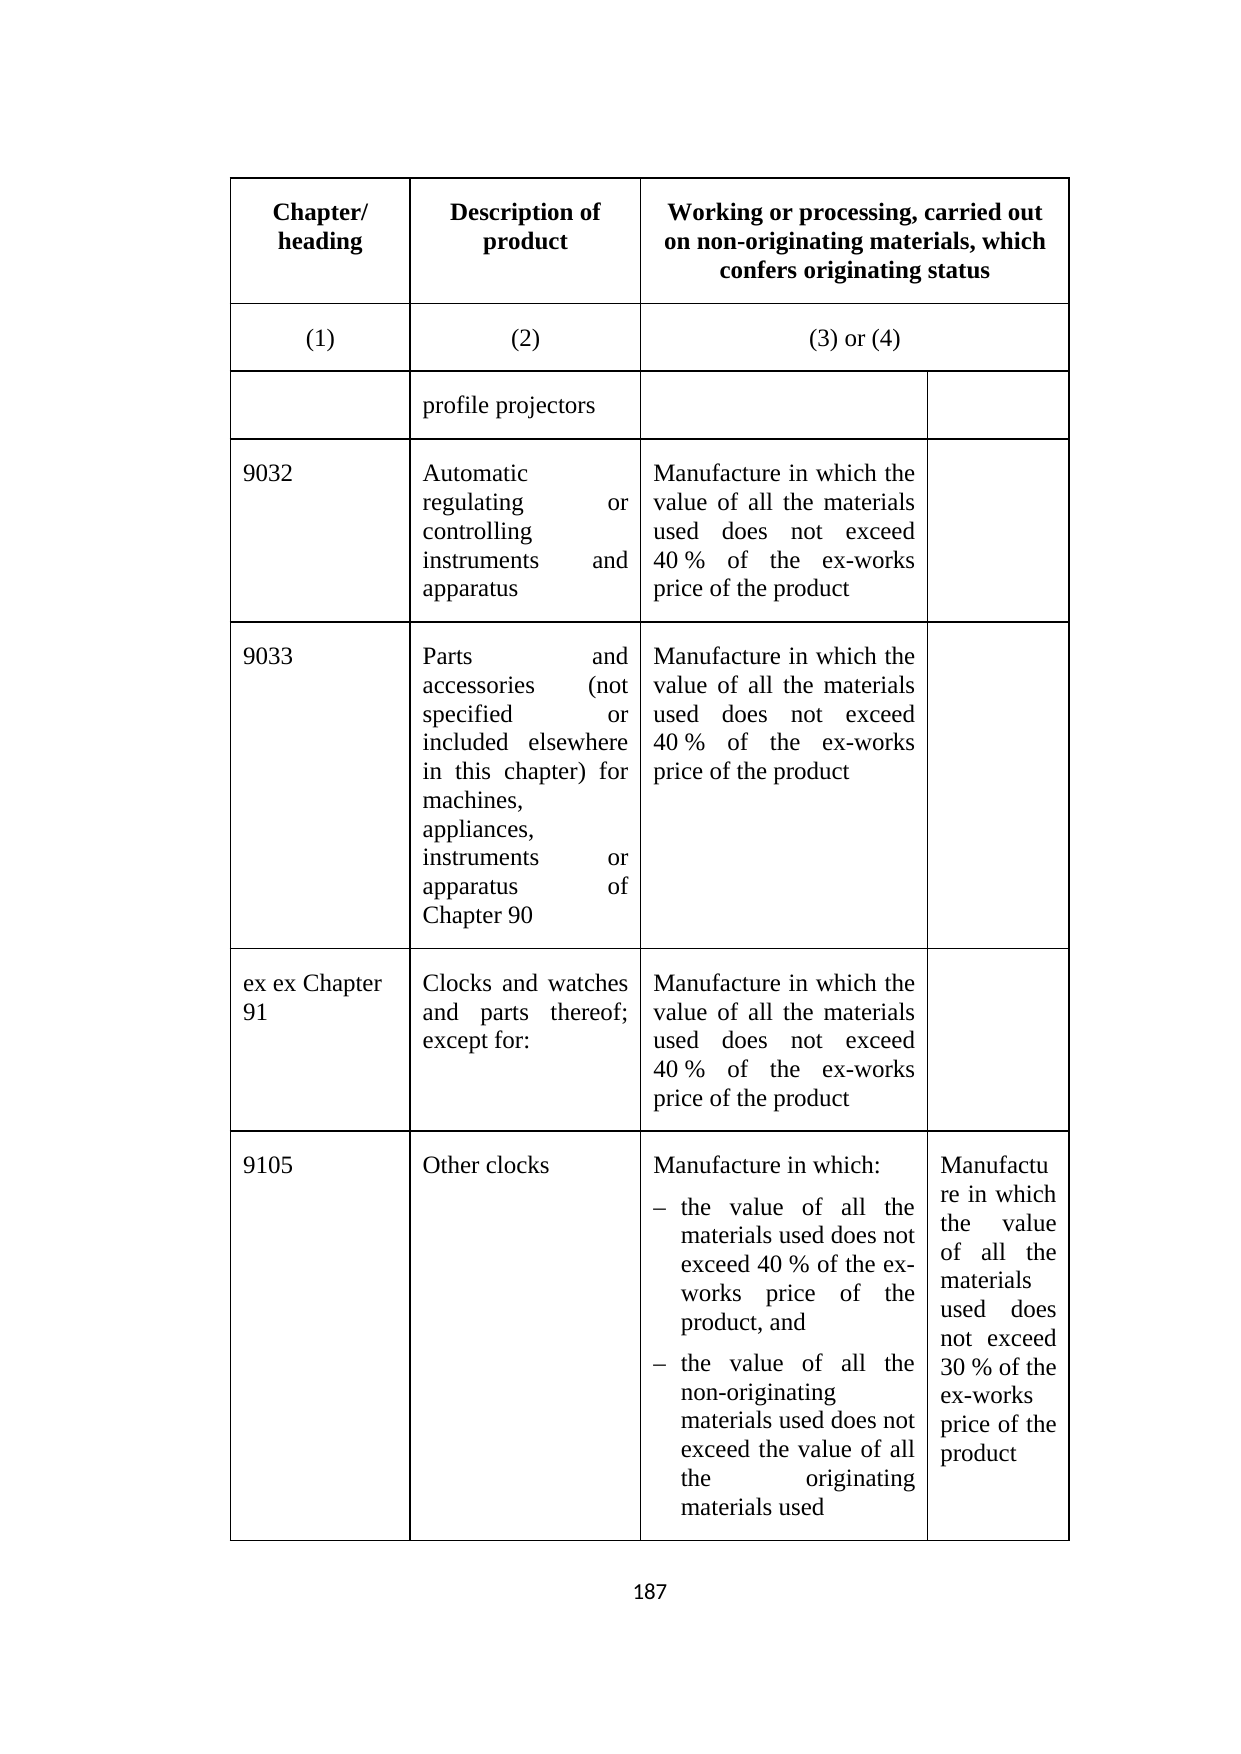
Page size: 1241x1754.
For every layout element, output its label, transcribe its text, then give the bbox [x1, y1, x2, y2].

table_header Working or processing, carried out on non-originating materials, which confers originating status [641, 179, 1068, 302]
table_cell Manufacture in which the value of all the materials used does not exceed 40 % of the ex-works price of the product [641, 440, 927, 621]
table_cell Automatic regulating or controlling instruments and apparatus [411, 440, 640, 621]
table_cell 9033 [231, 623, 409, 947]
table_header Description of product [411, 179, 640, 302]
table_cell 9032 [231, 440, 409, 621]
table_header the value of all the materials used does not exceed 40 % of the ex-works price of the product, and [681, 1186, 915, 1342]
table_cell profile projectors [411, 372, 640, 438]
table_header Chapter/ heading [231, 179, 409, 302]
table_cell (1) [231, 304, 409, 370]
table_cell Manufacture in which the value of all the materials used does not exceed 40 % of the ex-works price of the product [641, 949, 927, 1130]
table_cell 9105 [231, 1132, 409, 1539]
table_cell [928, 623, 1068, 947]
table_cell (3) or (4) [641, 304, 1068, 370]
table_cell [231, 372, 409, 438]
table_cell ex ex Chapter 91 [231, 949, 409, 1130]
table_cell Other clocks [411, 1132, 640, 1539]
table_cell Manufacture in which: [641, 1132, 927, 1539]
table_cell – [653, 1342, 681, 1527]
table_cell [641, 372, 927, 438]
table_cell (2) [411, 304, 640, 370]
table_cell [928, 949, 1068, 1130]
table_cell Clocks and watches and parts thereof; except for: [411, 949, 640, 1130]
table_cell [928, 440, 1068, 621]
table_header – [653, 1186, 681, 1342]
table_cell Manufacture in which the value of all the materials used does not exceed 30 % of the ex-works price of the product [928, 1132, 1068, 1539]
table_cell Parts and accessories (not specified or included elsewhere in this chapter) for machines, appliances, instruments or apparatus of Chapter 90 [411, 623, 640, 947]
table_cell Manufacture in which the value of all the materials used does not exceed 40 % of the ex-works price of the product [641, 623, 927, 947]
table_cell [928, 372, 1068, 438]
table_cell the value of all the non-originating materials used does not exceed the value of all the originating materials used [681, 1342, 915, 1527]
